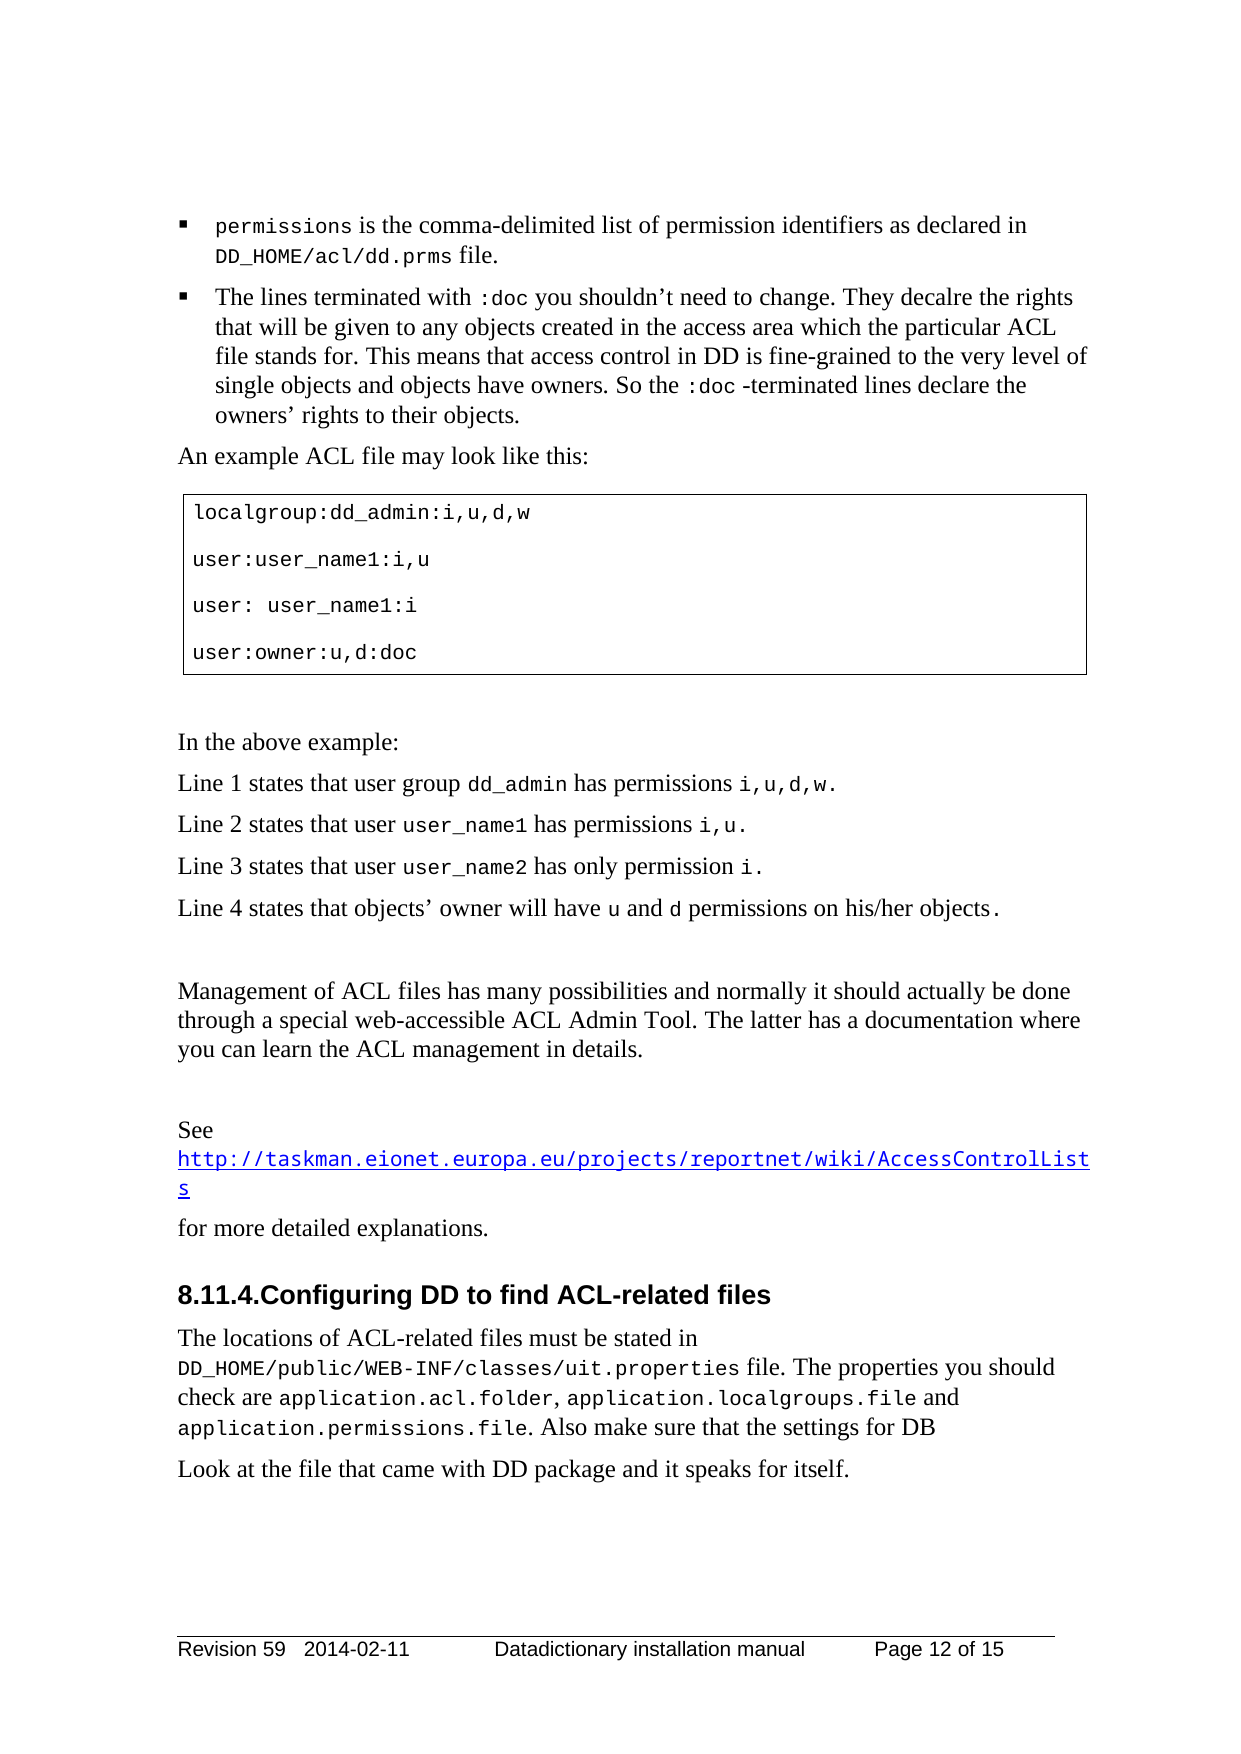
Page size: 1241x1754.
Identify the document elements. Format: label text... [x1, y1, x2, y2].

text Line 1 states that user group dd_admin has permissions i,u,d,w. [177, 768, 1092, 798]
text user:owner:u,d:doc [184, 633, 1086, 674]
text user:user_name1:i,u [184, 540, 1086, 572]
text user: user_name1:i [184, 587, 1086, 619]
subtitle Configuring DD to find ACL-related files [177, 1279, 1092, 1310]
text Management of ACL files has many possibilities and normally it should actually be done through a special web-accessible ACL Admin Tool. The latter has a documentation where you can learn the ACL management in details. [177, 976, 1092, 1063]
text Line 4 states that objects’ owner will have u and d permissions on his/her objects. [177, 893, 1092, 923]
text The locations of ACL-related files must be stated in DD_HOME/public/WEB-INF/classes/uit.properties file. The properties you should check are application.acl.folder, application.localgroups.file and application.permissions.file. Also make sure that the settings for DB [177, 1323, 1092, 1442]
text Line 2 states that user user_name1 has permissions i,u. [177, 809, 1092, 839]
text Line 3 states that user user_name2 has only permission i. [177, 851, 1092, 881]
text In the above example: [177, 727, 1092, 756]
list permissions is the comma-delimited list of permission identifiers as declared in DD_HOME/acl/dd.prms file. [177, 210, 1092, 270]
text An example ACL file may look like this: [177, 441, 1092, 470]
text Look at the file that came with DD package and it speaks for itself. [177, 1453, 1092, 1482]
list The lines terminated with :doc you shouldn’t need to change. They decalre the rights that will be given to any objects created in the access area which the particular ACL file stands for. This means that access control in DD is fine-grained to the very level of single objects and objects have owners. So the :doc -terminated lines declare the owners’ rights to their objects. [177, 282, 1092, 429]
text for more detailed explanations. [177, 1213, 1092, 1242]
text See http://taskman.eionet.europa.eu/projects/reportnet/wiki/AccessControlLists [177, 1115, 1092, 1201]
text localgroup:dd_admin:i,u,d,w [184, 495, 1086, 526]
